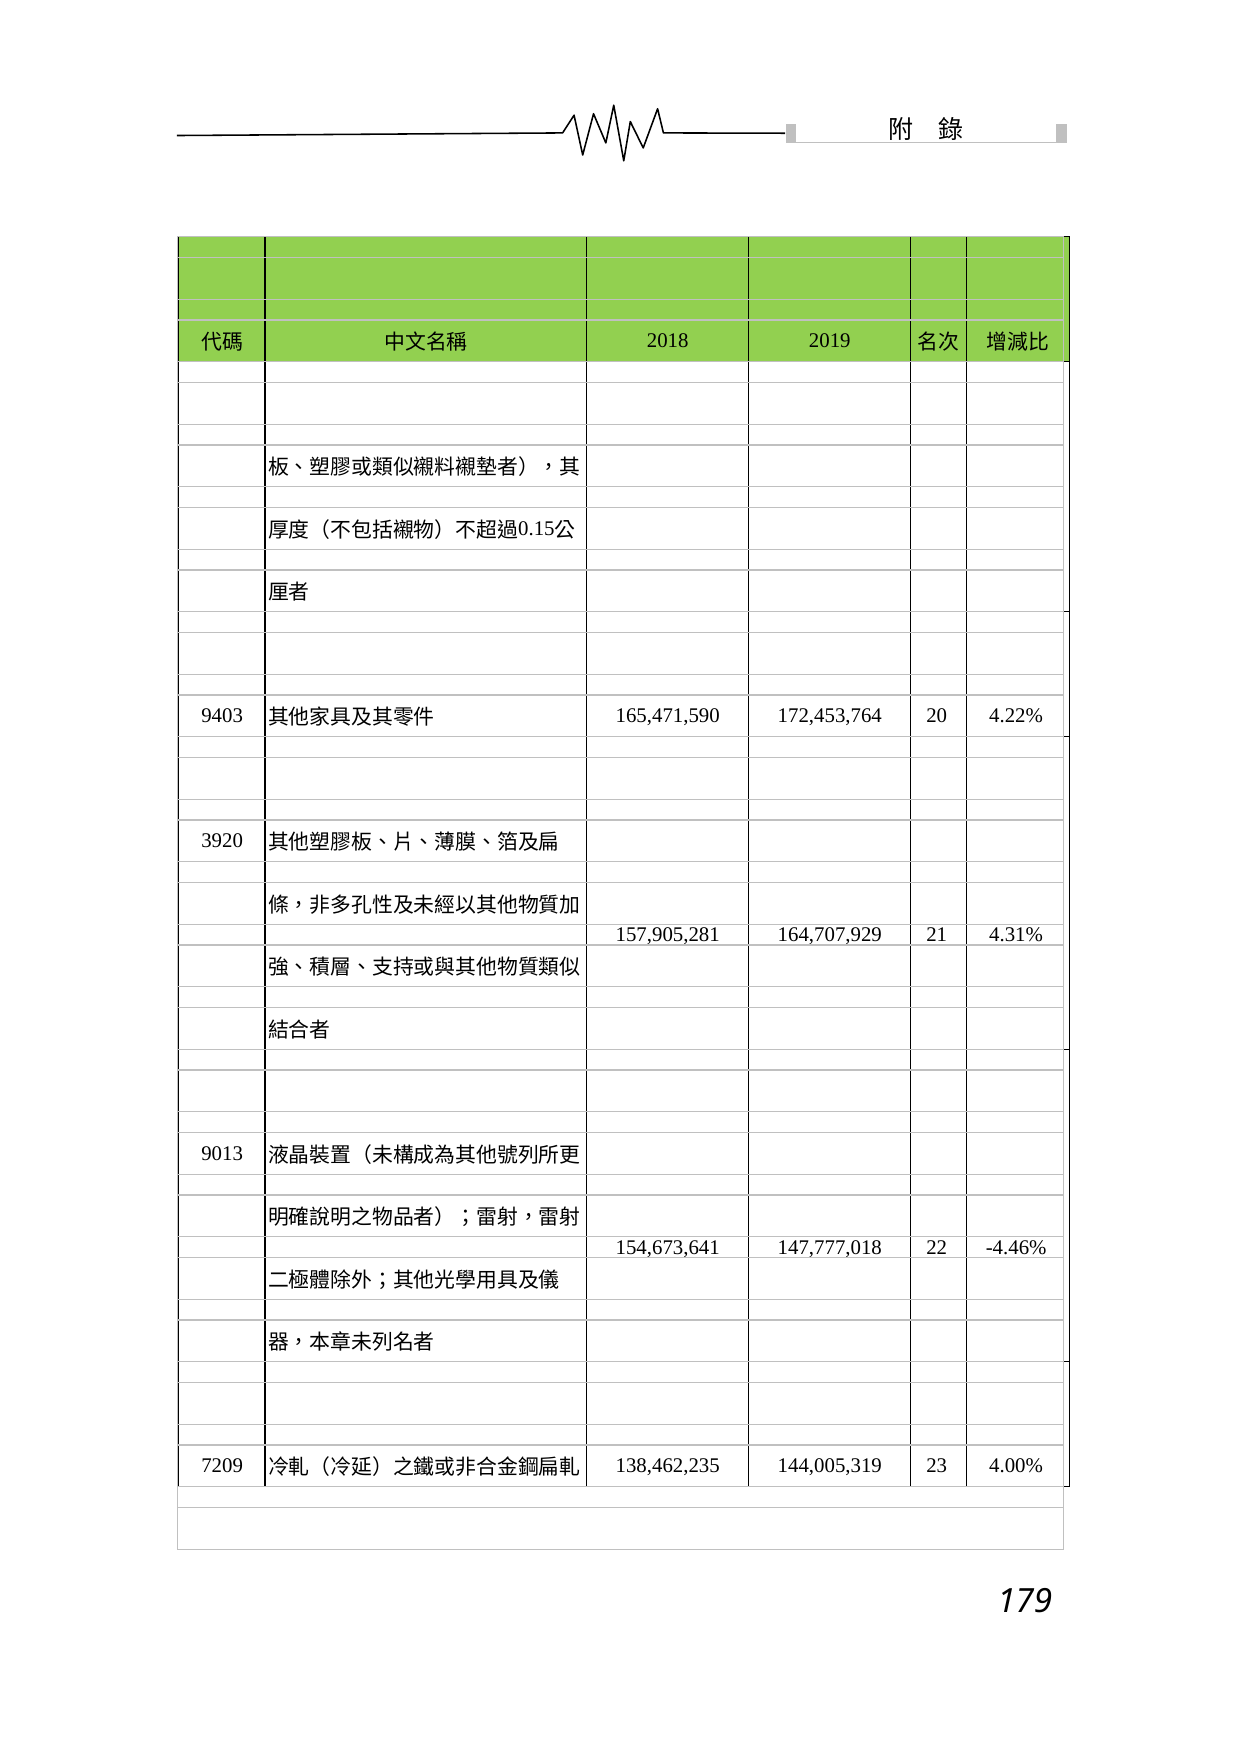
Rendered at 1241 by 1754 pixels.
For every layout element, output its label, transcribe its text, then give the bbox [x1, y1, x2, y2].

table_cell [587, 1383, 748, 1424]
table_cell [587, 571, 748, 611]
table_cell [911, 1258, 966, 1299]
table_cell [587, 633, 748, 674]
table_cell [967, 1071, 1063, 1111]
table_cell [179, 571, 264, 611]
table_cell [911, 946, 966, 986]
table_cell 9013 [179, 1133, 264, 1174]
table_cell 4.31% [967, 925, 1063, 944]
table_cell [587, 612, 748, 632]
table_cell [911, 487, 966, 507]
table_cell [967, 737, 1063, 757]
table_cell [587, 1300, 748, 1319]
table_cell [967, 1321, 1063, 1361]
table_cell [911, 612, 966, 632]
table_header [911, 300, 966, 319]
table_cell [967, 821, 1063, 861]
table_cell [749, 675, 910, 694]
table_header [749, 237, 910, 257]
table_cell [749, 487, 910, 507]
table_cell [266, 362, 586, 382]
table_cell [967, 1008, 1063, 1049]
table_cell [266, 425, 586, 444]
table_cell 4.22% [967, 696, 1063, 736]
table_cell [266, 1112, 586, 1132]
table_cell [749, 571, 910, 611]
table_cell [911, 821, 966, 861]
table_cell [967, 675, 1063, 694]
table_cell [749, 862, 910, 882]
table_cell [911, 571, 966, 611]
table_cell [911, 1050, 966, 1069]
table_cell [967, 883, 1063, 924]
table_header [179, 237, 264, 257]
table_cell [179, 550, 264, 569]
table_cell [911, 1008, 966, 1049]
table_cell [587, 758, 748, 799]
table_cell [266, 925, 586, 944]
table_cell 器，本章未列名者 [266, 1321, 586, 1361]
table_header [967, 237, 1063, 257]
table_cell [749, 946, 910, 986]
table_cell [911, 1175, 966, 1194]
table_cell [911, 425, 966, 444]
table_cell [179, 508, 264, 549]
table_cell [911, 1321, 966, 1361]
table_cell [179, 1196, 264, 1236]
table_cell [587, 1071, 748, 1111]
table_header 增減比 [967, 321, 1063, 361]
table_cell [911, 862, 966, 882]
table_cell [911, 383, 966, 424]
table_cell [749, 1050, 910, 1069]
table_cell [749, 758, 910, 799]
table_cell [967, 1175, 1063, 1194]
table_cell 冷軋（冷延）之鐵或非合金鋼扁軋 [266, 1446, 586, 1486]
table_cell [266, 987, 586, 1007]
table_cell [967, 946, 1063, 986]
table_cell [179, 1321, 264, 1361]
table_cell [587, 446, 748, 486]
table_cell [179, 946, 264, 986]
table_cell [749, 1425, 910, 1444]
table_header [179, 258, 264, 299]
table_cell [587, 1425, 748, 1444]
table_cell 板、塑膠或類似襯料襯墊者），其 [266, 446, 586, 486]
table_cell [967, 1112, 1063, 1132]
table_cell [967, 362, 1063, 382]
table_cell [179, 1237, 264, 1257]
table_cell [911, 633, 966, 674]
table_cell [749, 550, 910, 569]
table_cell [967, 571, 1063, 611]
table_cell [967, 1133, 1063, 1174]
table_cell [587, 1175, 748, 1194]
table_cell [911, 675, 966, 694]
table_cell [749, 821, 910, 861]
table_cell [266, 550, 586, 569]
table_cell [911, 1112, 966, 1132]
table_cell [587, 883, 748, 924]
table_cell [749, 987, 910, 1007]
table_cell [587, 862, 748, 882]
table_cell [967, 487, 1063, 507]
table_cell 147,777,018 [749, 1237, 910, 1257]
table_header [749, 258, 910, 299]
table_cell [179, 1175, 264, 1194]
table_cell 172,453,764 [749, 696, 910, 736]
table_cell [179, 1383, 264, 1424]
table_cell 20 [911, 696, 966, 736]
table_cell 其他家具及其零件 [266, 696, 586, 736]
table_cell [266, 800, 586, 819]
table_cell [967, 1196, 1063, 1236]
table_cell [749, 362, 910, 382]
table_cell [749, 1112, 910, 1132]
table_cell [179, 1071, 264, 1111]
table_cell [911, 883, 966, 924]
table_cell [587, 1321, 748, 1361]
table_cell [967, 446, 1063, 486]
table_cell [587, 487, 748, 507]
table_cell [967, 633, 1063, 674]
table_cell [179, 383, 264, 424]
table_cell 164,707,929 [749, 925, 910, 944]
table_cell [911, 1071, 966, 1111]
table_cell 7209 [179, 1446, 264, 1486]
table_cell [266, 758, 586, 799]
table_cell [967, 1362, 1063, 1382]
table_cell 厚度（不包括襯物）不超過0.15公 [266, 508, 586, 549]
table_cell [749, 508, 910, 549]
table_cell 21 [911, 925, 966, 944]
table_cell [179, 1425, 264, 1444]
table_cell [967, 862, 1063, 882]
table_cell [749, 383, 910, 424]
table_cell [266, 487, 586, 507]
table_cell 3920 [179, 821, 264, 861]
table_header [587, 258, 748, 299]
table_cell [911, 1383, 966, 1424]
table_header 2018 [587, 321, 748, 361]
table_cell [179, 446, 264, 486]
table_cell [749, 425, 910, 444]
table_header [179, 300, 264, 319]
table_cell [967, 1425, 1063, 1444]
table_cell [587, 362, 748, 382]
table_cell [266, 1050, 586, 1069]
table_cell [179, 1050, 264, 1069]
table_cell [967, 425, 1063, 444]
table_cell [587, 550, 748, 569]
table_cell [749, 1175, 910, 1194]
table_cell 23 [911, 1446, 966, 1486]
table_header 中文名稱 [266, 321, 586, 361]
table_cell [179, 1008, 264, 1049]
table_cell [749, 883, 910, 924]
table_cell -4.46% [967, 1237, 1063, 1257]
table_cell [266, 1383, 586, 1424]
table_cell [179, 987, 264, 1007]
table_cell [911, 446, 966, 486]
table_cell [911, 1425, 966, 1444]
table_cell 9403 [179, 696, 264, 736]
table_cell [749, 612, 910, 632]
table_cell [911, 758, 966, 799]
table_cell [266, 633, 586, 674]
table_cell [911, 508, 966, 549]
table_cell [911, 362, 966, 382]
table_header [967, 258, 1063, 299]
table_cell [967, 1383, 1063, 1424]
table_cell [911, 1196, 966, 1236]
table_cell [266, 1362, 586, 1382]
table_cell [179, 612, 264, 632]
table_cell 22 [911, 1237, 966, 1257]
table_cell [749, 1008, 910, 1049]
table_cell [911, 987, 966, 1007]
table_cell [1064, 1362, 1069, 1486]
table_cell 其他塑膠板、片、薄膜、箔及扁 [266, 821, 586, 861]
table_cell [749, 800, 910, 819]
table_cell [911, 800, 966, 819]
table_cell [179, 1362, 264, 1382]
table_cell [749, 1321, 910, 1361]
table_cell [587, 1258, 748, 1299]
table_cell 明確說明之物品者）；雷射，雷射 [266, 1196, 586, 1236]
table_cell 液晶裝置（未構成為其他號列所更 [266, 1133, 586, 1174]
table_header [911, 237, 966, 257]
table_header [1064, 237, 1069, 361]
table_cell [179, 862, 264, 882]
table_cell [179, 1112, 264, 1132]
table_cell [587, 383, 748, 424]
table_header [587, 300, 748, 319]
table_cell 157,905,281 [587, 925, 748, 944]
table_cell [587, 1112, 748, 1132]
table_cell [749, 1383, 910, 1424]
table_cell [266, 1300, 586, 1319]
table_cell [266, 1071, 586, 1111]
table_header 2019 [749, 321, 910, 361]
table_cell [749, 1071, 910, 1111]
table_cell [179, 362, 264, 382]
table_cell 強、積層、支持或與其他物質類似 [266, 946, 586, 986]
table_header 名次 [911, 321, 966, 361]
table_cell [266, 862, 586, 882]
table_cell [967, 758, 1063, 799]
table_cell [967, 1258, 1063, 1299]
table_cell [179, 758, 264, 799]
table_cell [587, 1008, 748, 1049]
table_cell [749, 1258, 910, 1299]
table_cell [749, 1362, 910, 1382]
table_cell [179, 737, 264, 757]
table_cell 二極體除外；其他光學用具及儀 [266, 1258, 586, 1299]
table_cell [749, 1196, 910, 1236]
table_cell [587, 946, 748, 986]
table_cell [587, 508, 748, 549]
table_cell 條，非多孔性及未經以其他物質加 [266, 883, 586, 924]
table_cell [749, 633, 910, 674]
table_cell [749, 1133, 910, 1174]
table_cell 厘者 [266, 571, 586, 611]
table_cell [967, 987, 1063, 1007]
table_cell [587, 800, 748, 819]
table_cell [749, 737, 910, 757]
table_cell 138,462,235 [587, 1446, 748, 1486]
table_cell [266, 612, 586, 632]
table_cell [1064, 737, 1069, 1049]
table_cell 結合者 [266, 1008, 586, 1049]
table_cell [179, 633, 264, 674]
table_cell 165,471,590 [587, 696, 748, 736]
table_header [587, 237, 748, 257]
table_cell [179, 487, 264, 507]
table_cell [911, 1300, 966, 1319]
table_cell 4.00% [967, 1446, 1063, 1486]
table_cell [967, 550, 1063, 569]
table_header [967, 300, 1063, 319]
table_header [911, 258, 966, 299]
table_cell [587, 425, 748, 444]
table_cell 154,673,641 [587, 1237, 748, 1257]
table_header [266, 258, 586, 299]
table_cell [179, 925, 264, 944]
table_cell [266, 1175, 586, 1194]
table_cell [967, 1300, 1063, 1319]
table_cell [1064, 362, 1069, 611]
table_cell [587, 821, 748, 861]
table_cell [587, 987, 748, 1007]
table_cell [266, 383, 586, 424]
table_cell [587, 1133, 748, 1174]
table_cell [179, 1300, 264, 1319]
table_header 代碼 [179, 321, 264, 361]
table_cell [266, 675, 586, 694]
table_cell [587, 1050, 748, 1069]
table_cell [179, 883, 264, 924]
table_cell [749, 1300, 910, 1319]
table_cell [179, 675, 264, 694]
table_cell [179, 1258, 264, 1299]
table_cell [749, 446, 910, 486]
table_cell [1064, 1050, 1069, 1361]
table_header [749, 300, 910, 319]
table_cell [911, 1133, 966, 1174]
table_cell [587, 675, 748, 694]
table_cell [179, 425, 264, 444]
table_cell [179, 800, 264, 819]
table_cell 144,005,319 [749, 1446, 910, 1486]
table_cell [266, 1425, 586, 1444]
table_cell [266, 737, 586, 757]
table_header [266, 237, 586, 257]
table_cell [1064, 612, 1069, 736]
table_cell [587, 1362, 748, 1382]
table_cell [967, 383, 1063, 424]
table_cell [911, 1362, 966, 1382]
table_cell [911, 737, 966, 757]
table_cell [587, 1196, 748, 1236]
table_cell [967, 1050, 1063, 1069]
table_cell [911, 550, 966, 569]
table_cell [967, 612, 1063, 632]
table_cell [266, 1237, 586, 1257]
table_cell [967, 508, 1063, 549]
table_cell [587, 737, 748, 757]
table_header [266, 300, 586, 319]
table_cell [967, 800, 1063, 819]
